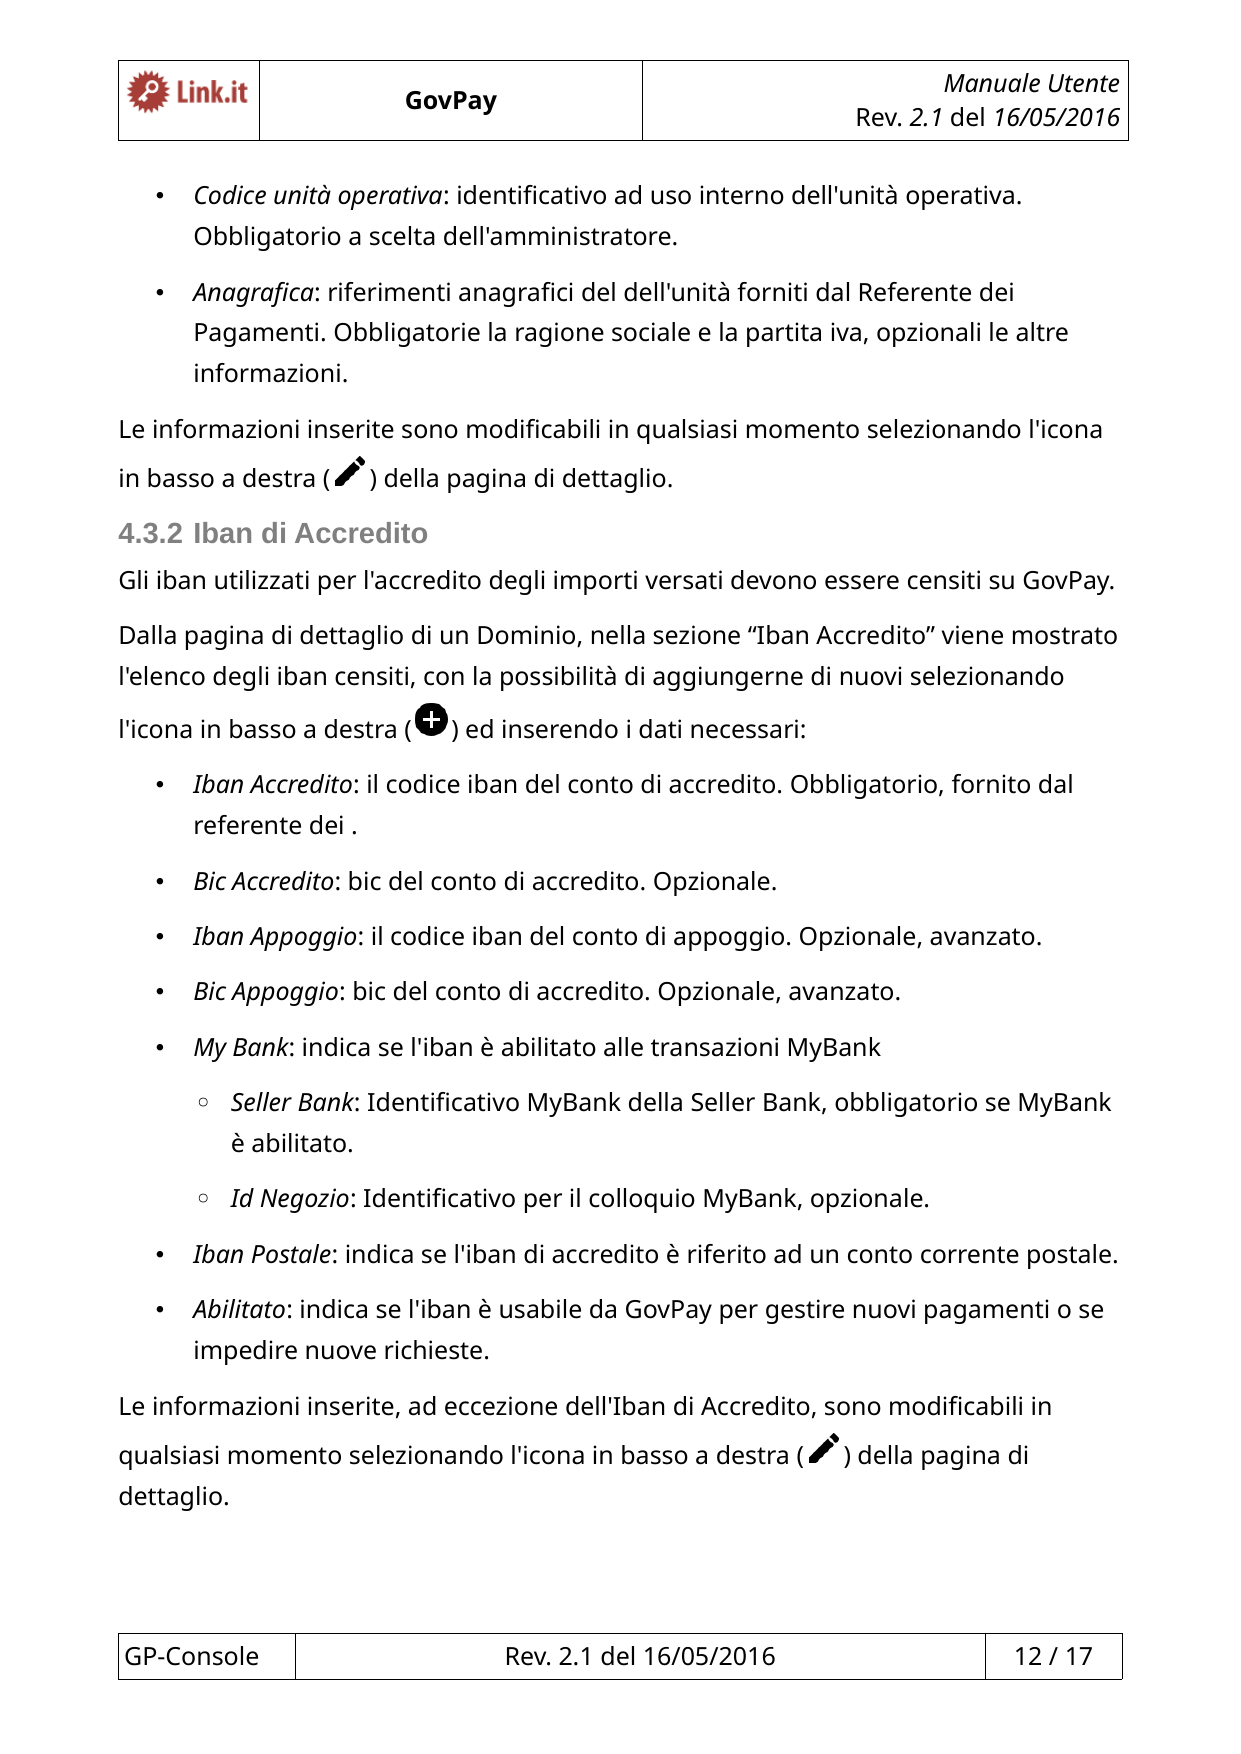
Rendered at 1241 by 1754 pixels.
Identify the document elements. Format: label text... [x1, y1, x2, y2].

list Codice unità operativa: identificativo ad uso interno dell'unità operativa. Obbligatorio a scelta dell'amministratore. [156, 178, 1122, 253]
list Anagrafica: riferimenti anagrafici del dell'unità forniti dal Referente dei Pagamenti. Obbligatorie la ragione sociale e la partita iva, opzionali le altre informazioni. [156, 274, 1122, 390]
text Le informazioni inserite sono modificabili in qualsiasi momento selezionando l'icona in basso a destra () della pagina di dettaglio. [118, 411, 1122, 495]
list Abilitato: indica se l'iban è usabile da GovPay per gestire nuovi pagamenti o se impedire nuove richieste. [156, 1292, 1122, 1367]
list Id Negozio: Identificativo per il colloquio MyBank, opzionale. [193, 1181, 1122, 1215]
list Bic Appoggio: bic del conto di accredito. Opzionale, avanzato. [156, 974, 1122, 1008]
list Seller Bank: Identificativo MyBank della Seller Bank, obbligatorio se MyBank è abilitato. [193, 1085, 1122, 1160]
list Bic Accredito: bic del conto di accredito. Opzionale. [156, 863, 1122, 897]
list Iban Appoggio: il codice iban del conto di appoggio. Opzionale, avanzato. [156, 919, 1122, 953]
text Gli iban utilizzati per l'accredito degli importi versati devono essere censiti su GovPay. [118, 562, 1122, 596]
picture [123, 65, 254, 119]
picture [804, 1429, 844, 1468]
picture [330, 452, 370, 491]
text Dalla pagina di dettaglio di un Dominio, nella sezione “Iban Accredito” viene mostrato l'elenco degli iban censiti, con la possibilità di aggiungerne di nuovi selezionando l'icona in basso a destra () ed inserendo i dati necessari: [118, 618, 1122, 746]
list Iban Postale: indica se l'iban di accredito è riferito ad un conto corrente postale. [156, 1237, 1122, 1271]
picture [412, 699, 451, 739]
text Le informazioni inserite, ad eccezione dell'Iban di Accredito, sono modificabili in qualsiasi momento selezionando l'icona in basso a destra () della pagina di dettaglio. [118, 1388, 1122, 1513]
subtitle Iban di Accredito [118, 516, 1122, 550]
list Iban Accredito: il codice iban del conto di accredito. Obbligatorio, fornito dal referente dei . [156, 767, 1122, 842]
list My Bank: indica se l'iban è abilitato alle transazioni MyBank [156, 1029, 1122, 1063]
